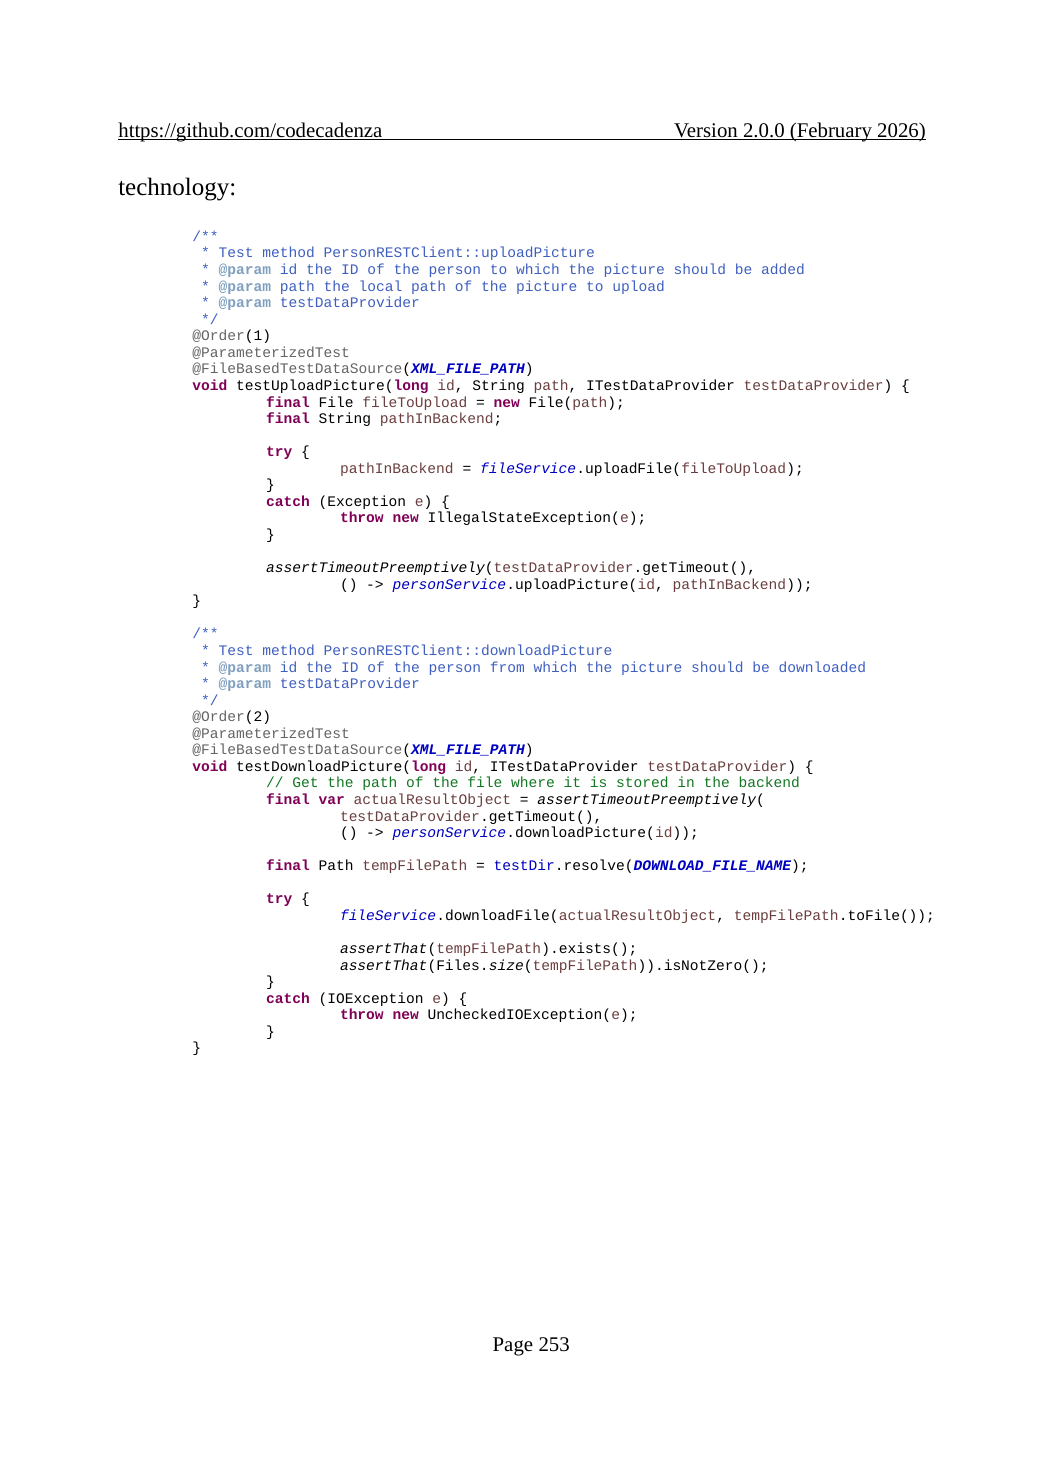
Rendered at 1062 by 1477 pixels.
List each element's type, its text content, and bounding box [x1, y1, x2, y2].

text /** [118, 627, 944, 643]
text @ParameterizedTest [118, 345, 944, 362]
text @FileBasedTestDataSource(XML_FILE_PATH) [118, 362, 944, 378]
text () -> personService.uploadPicture(id, pathInBackend)); [118, 577, 944, 593]
text } [118, 974, 944, 991]
text catch (Exception e) { [118, 494, 944, 511]
text } [118, 1041, 944, 1057]
text pathInBackend = fileService.uploadFile(fileToUpload); [118, 461, 944, 478]
text try { [118, 892, 944, 908]
text * Test method PersonRESTClient::uploadPicture [118, 246, 944, 262]
text void testUploadPicture(long id, String path, ITestDataProvider testDataProvider) { [118, 378, 944, 395]
text @Order(2) [118, 709, 944, 726]
text @ParameterizedTest [118, 726, 944, 743]
text * @param testDataProvider [118, 676, 944, 693]
text throw new IllegalStateException(e); [118, 511, 944, 527]
text } [118, 527, 944, 544]
text * @param id the ID of the person from which the picture should be downloaded [118, 660, 944, 676]
text technology: [118, 172, 944, 200]
text assertTimeoutPreemptively(testDataProvider.getTimeout(), [118, 560, 944, 577]
text assertThat(Files.size(tempFilePath)).isNotZero(); [118, 958, 944, 974]
text final String pathInBackend; [118, 411, 944, 428]
text void testDownloadPicture(long id, ITestDataProvider testDataProvider) { [118, 759, 944, 776]
text @FileBasedTestDataSource(XML_FILE_PATH) [118, 743, 944, 759]
text } [118, 593, 944, 610]
text final Path tempFilePath = testDir.resolve(DOWNLOAD_FILE_NAME); [118, 858, 944, 875]
text */ [118, 312, 944, 328]
text /** [118, 229, 944, 246]
text testDataProvider.getTimeout(), [118, 809, 944, 825]
text @Order(1) [118, 328, 944, 345]
text fileService.downloadFile(actualResultObject, tempFilePath.toFile()); [118, 908, 944, 925]
text () -> personService.downloadPicture(id)); [118, 825, 944, 842]
text // Get the path of the file where it is stored in the backend [118, 776, 944, 792]
text catch (IOException e) { [118, 991, 944, 1008]
text throw new UncheckedIOException(e); [118, 1008, 944, 1024]
text * Test method PersonRESTClient::downloadPicture [118, 643, 944, 660]
text assertThat(tempFilePath).exists(); [118, 941, 944, 958]
text } [118, 1024, 944, 1041]
text final var actualResultObject = assertTimeoutPreemptively( [118, 792, 944, 809]
text */ [118, 693, 944, 709]
text * @param path the local path of the picture to upload [118, 279, 944, 295]
text final File fileToUpload = new File(path); [118, 395, 944, 411]
text } [118, 478, 944, 494]
text * @param testDataProvider [118, 295, 944, 312]
text * @param id the ID of the person to which the picture should be added [118, 262, 944, 279]
text try { [118, 444, 944, 461]
